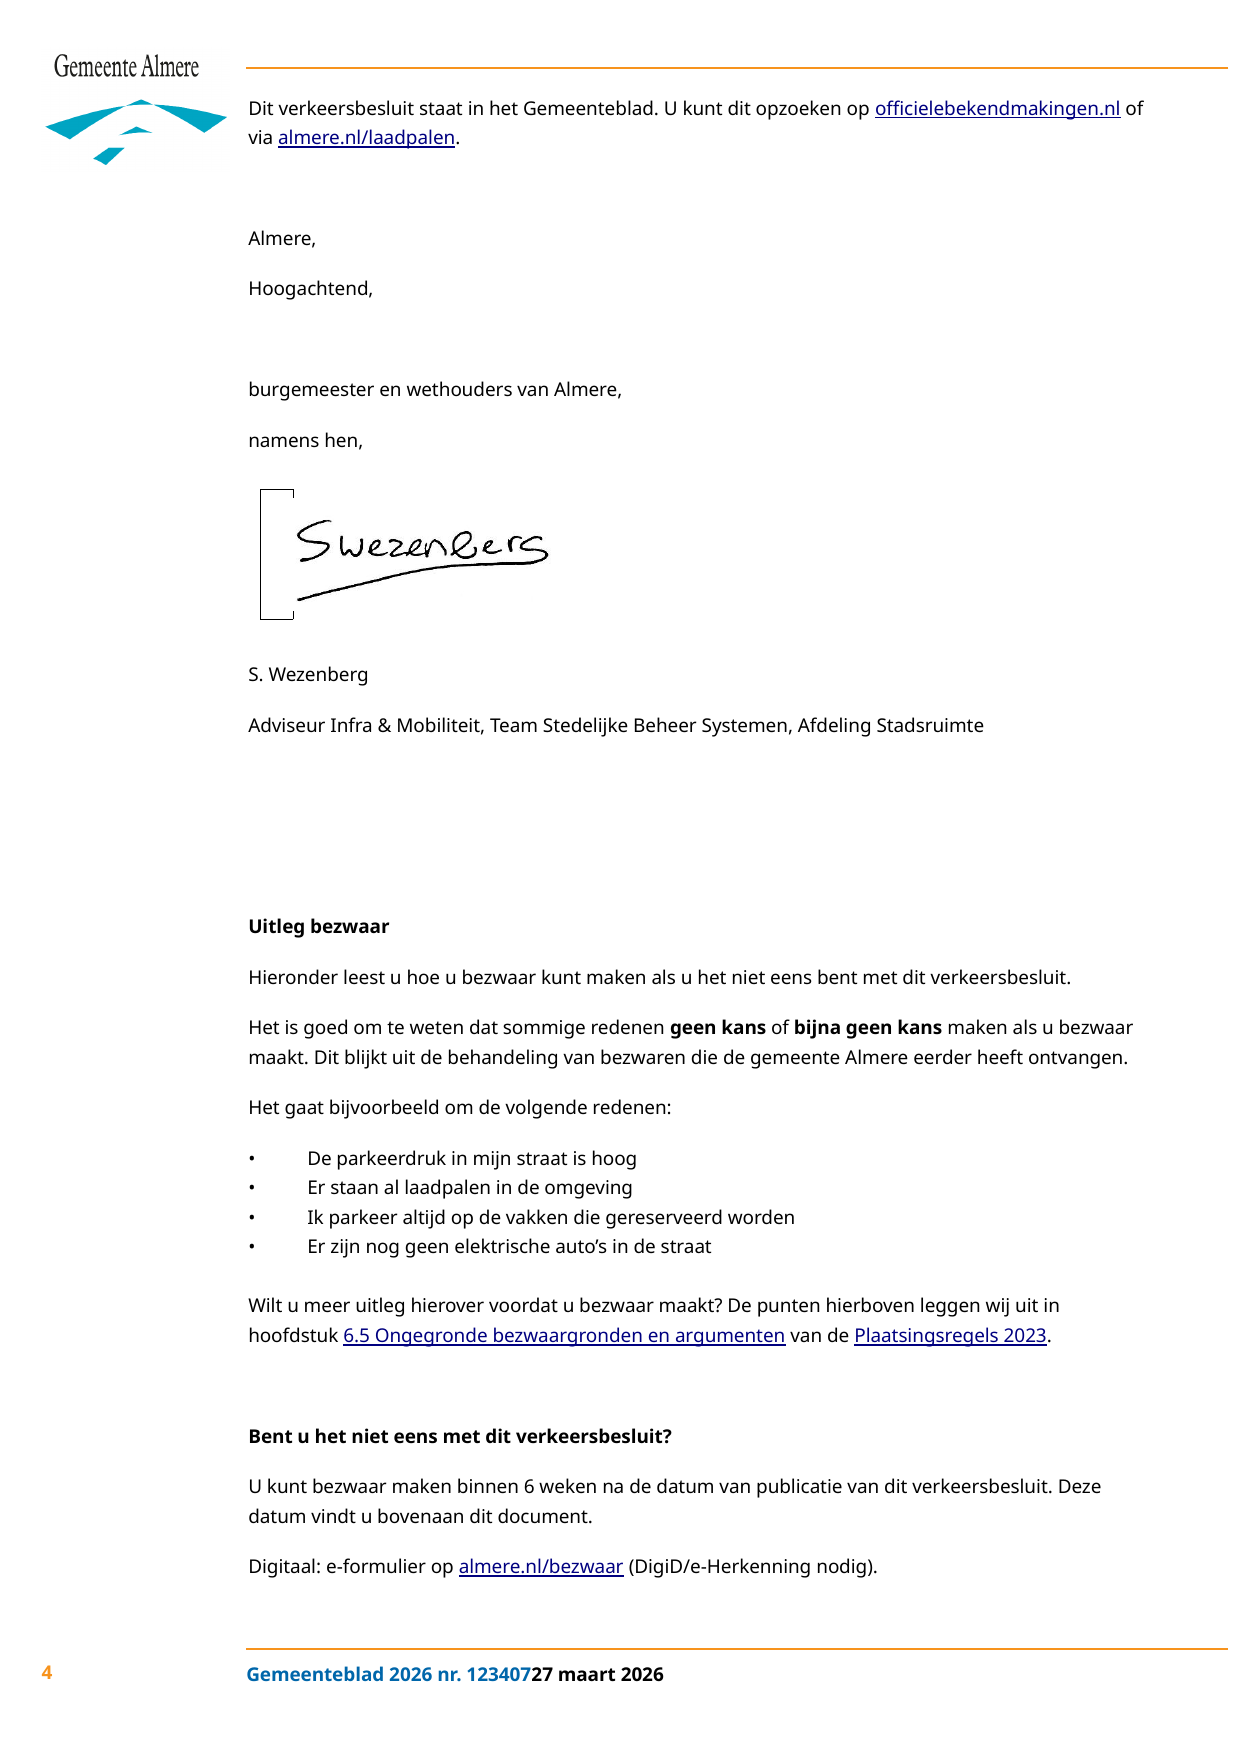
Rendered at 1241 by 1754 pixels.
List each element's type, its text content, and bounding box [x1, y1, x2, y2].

list Er staan al laadpalen in de omgeving [248, 1174, 1152, 1200]
text Digitaal: e-formulier op almere.nl/bezwaar (DigiD/e-Herkenning nodig). [248, 1553, 1152, 1579]
text S. Wezenberg [248, 661, 1152, 687]
text Adviseur Infra & Mobiliteit, Team Stedelijke Beheer Systemen, Afdeling Stadsruimte [248, 712, 1152, 738]
text burgemeester en wethouders van Almere, [248, 376, 1152, 402]
text Het gaat bijvoorbeeld om de volgende redenen: [248, 1094, 1152, 1120]
text U kunt bezwaar maken binnen 6 weken na de datum van publicatie van dit verkeersbesluit. Deze datum vindt u bovenaan dit document. [248, 1473, 1152, 1529]
list Ik parkeer altijd op de vakken die gereserveerd worden [248, 1204, 1152, 1230]
text Bent u het niet eens met dit verkeersbesluit? [248, 1423, 1152, 1449]
text Almere, [248, 225, 1152, 251]
list Er zijn nog geen elektrische auto’s in de straat [248, 1233, 1152, 1259]
text Hoogachtend, [248, 276, 1152, 301]
picture [41, 47, 231, 172]
list De parkeerdruk in mijn straat is hoog [248, 1145, 1152, 1171]
text Uitleg bezwaar [248, 913, 1152, 939]
text Dit verkeersbesluit staat in het Gemeenteblad. U kunt dit opzoeken op officielebekendmakingen.nl of via almere.nl/laadpalen. [248, 95, 1152, 150]
text Hieronder leest u hoe u bezwaar kunt maken als u het niet eens bent met dit verkeersbesluit. [248, 964, 1152, 990]
picture [268, 498, 576, 611]
text namens hen, [248, 427, 1152, 453]
text Wilt u meer uitleg hierover voordat u bezwaar maakt? De punten hierboven leggen wij uit in hoofdstuk 6.5 Ongegronde bezwaargronden en argumenten van de Plaatsingsregels 2023. [248, 1293, 1152, 1348]
text Het is goed om te weten dat sommige redenen geen kans of bijna geen kans maken als u bezwaar maakt. Dit blijkt uit de behandeling van bezwaren die de gemeente Almere eerder heeft ontvangen. [248, 1014, 1152, 1070]
